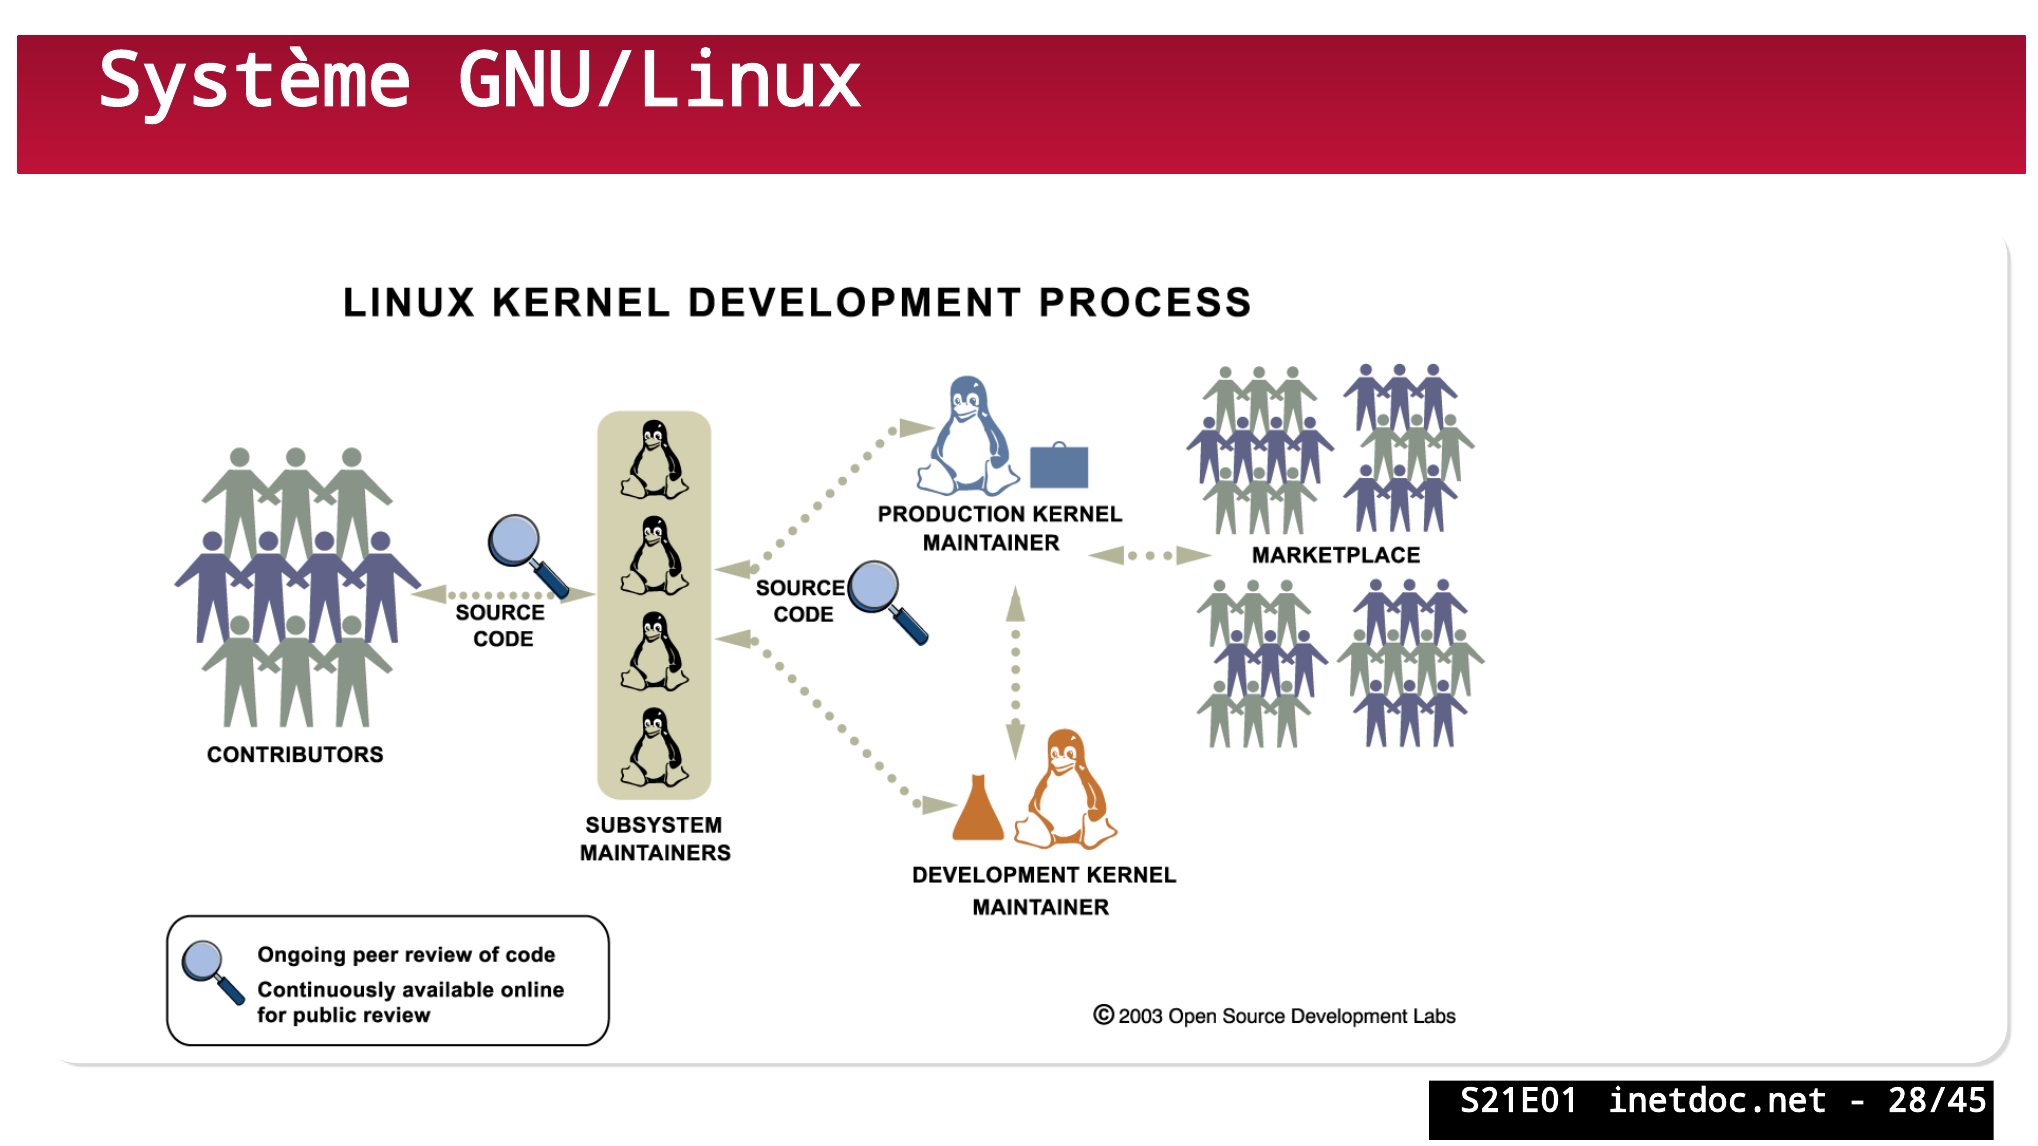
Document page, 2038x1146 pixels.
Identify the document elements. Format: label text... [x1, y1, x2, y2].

text_box S21E01 inetdoc.net - <numéro>/45 [1429, 1080, 1994, 1140]
picture [121, 232, 1535, 1061]
text_box Système GNU/Linux [17, 35, 2026, 174]
text_box [38, 218, 2008, 1064]
